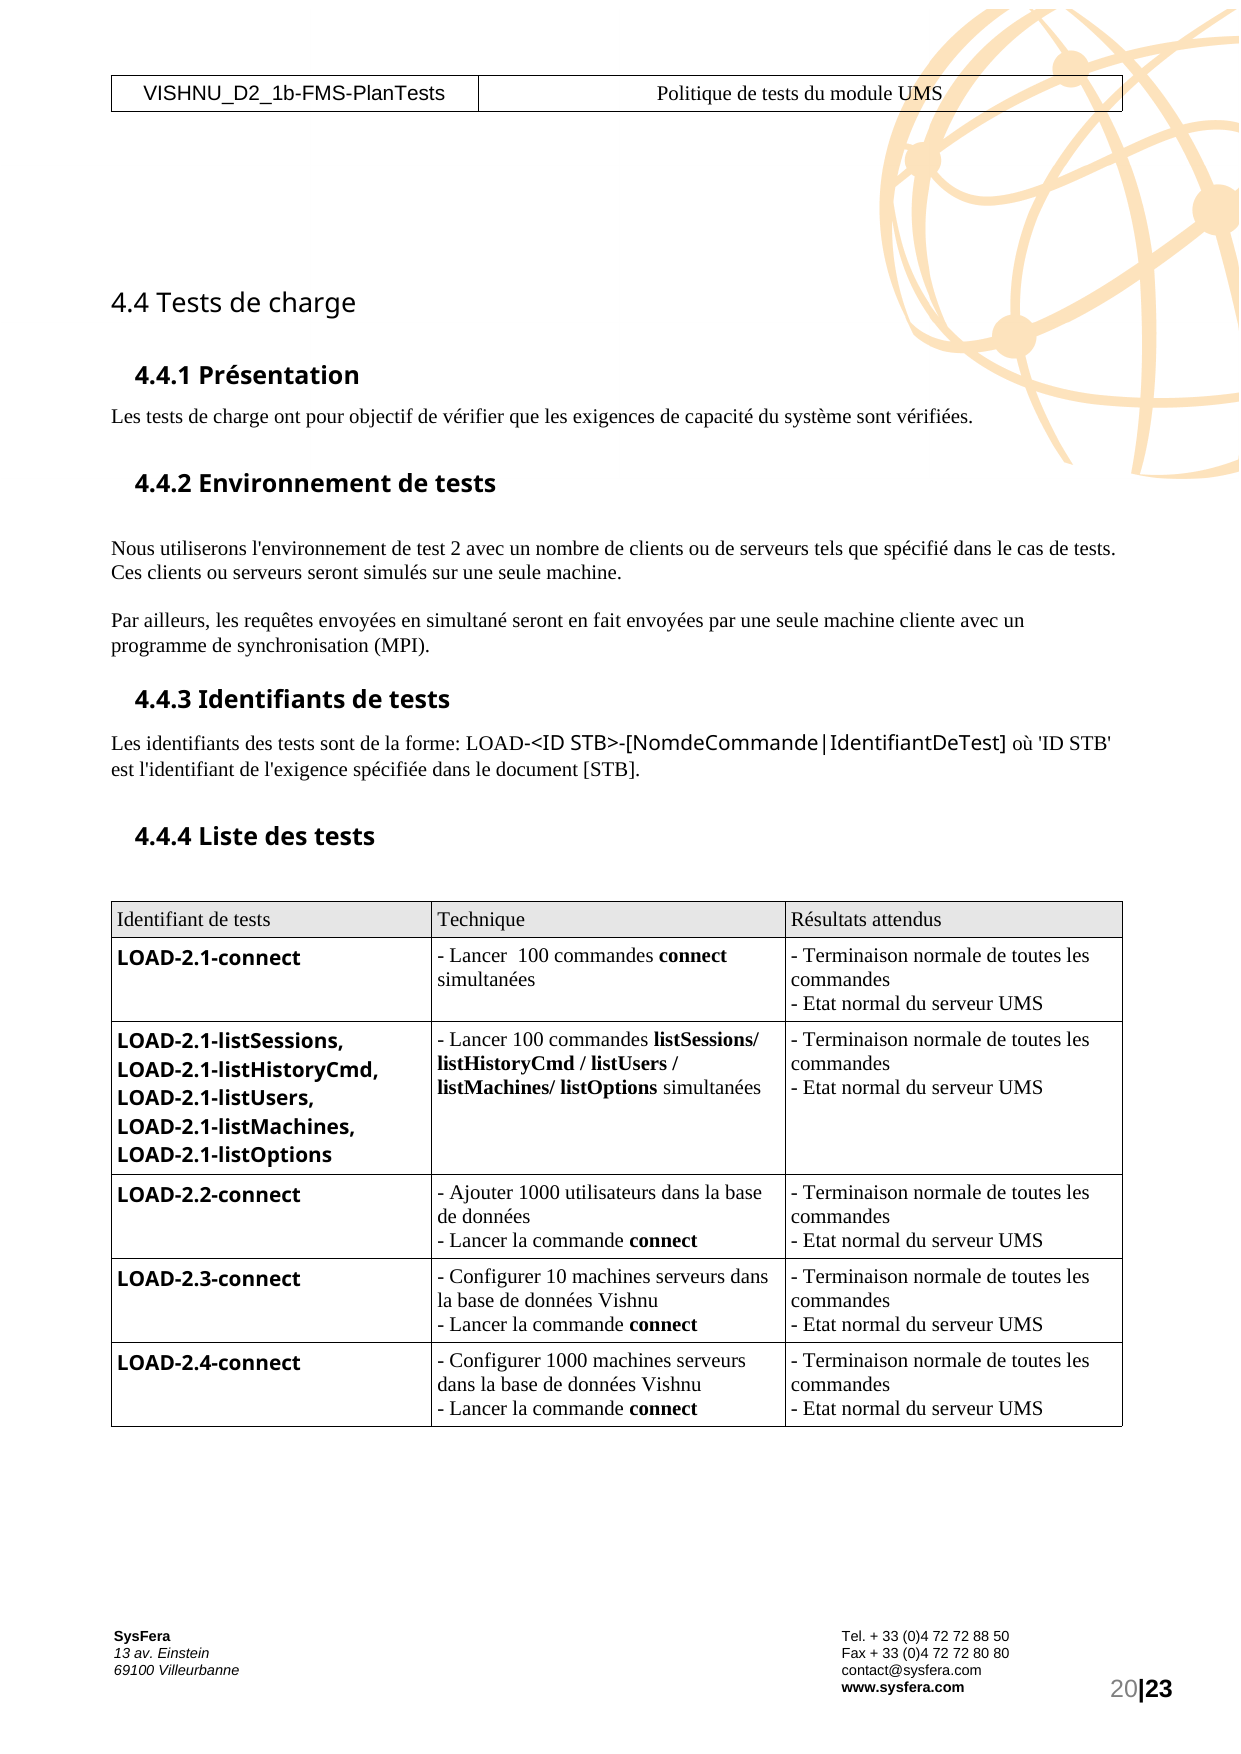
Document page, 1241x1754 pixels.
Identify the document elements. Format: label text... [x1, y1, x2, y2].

table_cell - Terminaison normale de toutes les commandes - Etat normal du serveur UMS [786, 1343, 1122, 1426]
table_cell - Lancer 100 commandes connect simultanées [432, 938, 785, 1021]
table_cell LOAD-2.1-listSessions, LOAD-2.1-listHistoryCmd, LOAD-2.1-listUsers, LOAD-2.1-listMachines, LOAD-2.1-listOptions [112, 1022, 431, 1174]
table_cell - Configurer 10 machines serveurs dans la base de données Vishnu - Lancer la commande connect [432, 1259, 785, 1342]
table_cell - Lancer 100 commandes listSessions/ listHistoryCmd / listUsers / listMachines/ listOptions simultanées [432, 1022, 785, 1174]
table_cell - Ajouter 1000 utilisateurs dans la base de données - Lancer la commande connect [432, 1175, 785, 1258]
text Les identifiants des tests sont de la forme: LOAD-<ID STB>-[NomdeCommande|IdentifiantDeTest] où 'ID STB' est l'identifiant de l'exigence spécifiée dans le document [STB]. [111, 728, 1122, 781]
table_cell LOAD-2.3-connect [112, 1259, 431, 1342]
table_header Identifiant de tests [112, 902, 431, 937]
table_cell - Configurer 1000 machines serveurs dans la base de données Vishnu - Lancer la commande connect [432, 1343, 785, 1426]
table_cell - Terminaison normale de toutes les commandes - Etat normal du serveur UMS [786, 1022, 1122, 1174]
table_cell - Terminaison normale de toutes les commandes - Etat normal du serveur UMS [786, 1259, 1122, 1342]
text Nous utiliserons l'environnement de test 2 avec un nombre de clients ou de serveurs tels que spécifié dans le cas de tests. Ces clients ou serveurs seront simulés sur une seule machine. [111, 536, 1122, 584]
table_cell LOAD-2.4-connect [112, 1343, 431, 1426]
subtitle Environnement de tests [134, 481, 1122, 500]
table_cell LOAD-2.1-connect [112, 938, 431, 1021]
subtitle Liste des tests [134, 818, 1122, 852]
table_cell - Terminaison normale de toutes les commandes - Etat normal du serveur UMS [786, 938, 1122, 1021]
table_cell LOAD-2.2-connect [112, 1175, 431, 1258]
table_cell - Terminaison normale de toutes les commandes - Etat normal du serveur UMS [786, 1175, 1122, 1258]
subtitle Identifiants de tests [134, 682, 1122, 716]
picture [1, 9, 1239, 479]
table_header Technique [432, 902, 785, 937]
text Par ailleurs, les requêtes envoyées en simultané seront en fait envoyées par une seule machine cliente avec un programme de synchronisation (MPI). [111, 608, 1122, 657]
table_header Résultats attendus [786, 902, 1122, 937]
